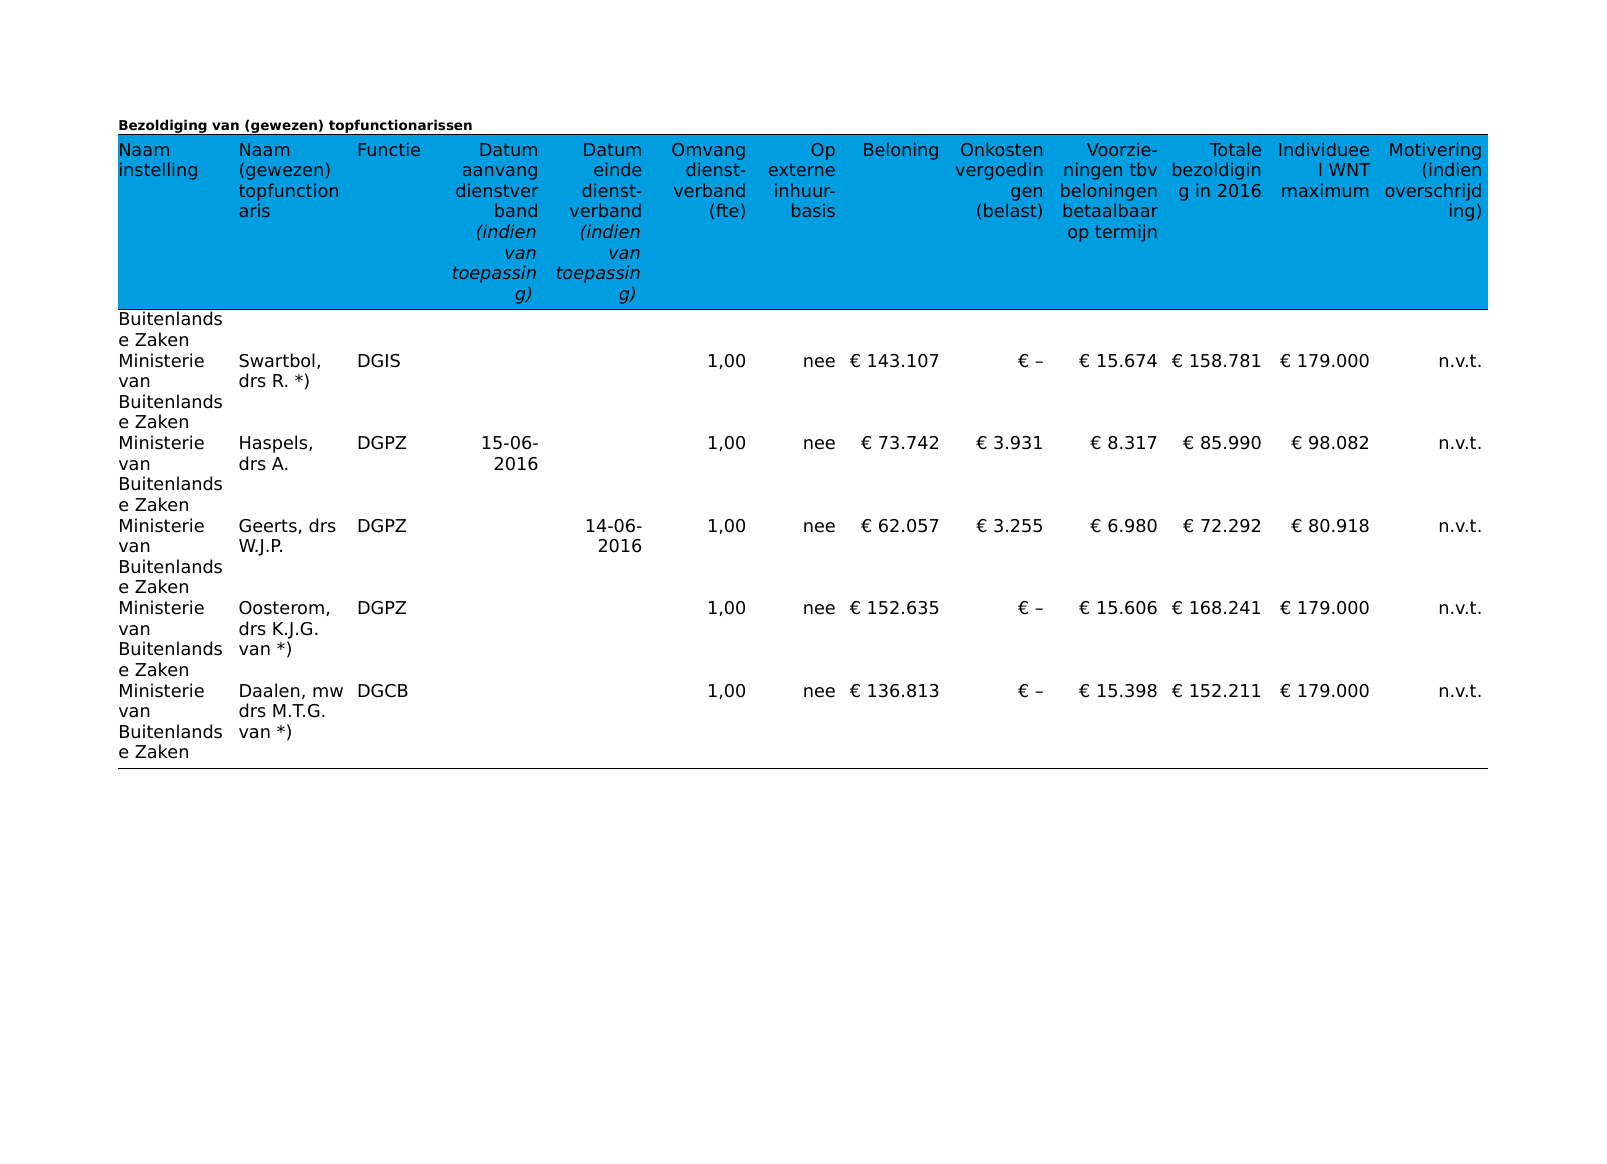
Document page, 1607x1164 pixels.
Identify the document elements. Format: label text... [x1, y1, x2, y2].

table_cell [1049, 310, 1164, 351]
table_cell € 158.781 [1164, 351, 1268, 433]
table_cell nee [752, 516, 841, 598]
table_cell n.v.t. [1376, 516, 1488, 598]
table_cell DGCB [351, 681, 440, 768]
table_cell DGPZ [351, 516, 440, 598]
table_cell Totale bezoldiging in 2016 [1164, 135, 1268, 309]
table_cell nee [752, 433, 841, 516]
table_cell € 62.057 [841, 516, 945, 598]
table_cell DGPZ [351, 433, 440, 516]
table_cell Oosterom, drs K.J.G. van *) [233, 598, 351, 681]
table_cell € 15.606 [1049, 598, 1164, 681]
table_cell Datum einde dienst-verband (indien van toepassing) [544, 135, 648, 309]
table_cell Beloning [841, 135, 945, 309]
table_cell Geerts, drs W.J.P. [233, 516, 351, 598]
table_cell Swartbol, drs R. *) [233, 351, 351, 433]
table_cell nee [752, 351, 841, 433]
table_cell € – [945, 351, 1049, 433]
table_cell [841, 310, 945, 351]
table_cell € 136.813 [841, 681, 945, 768]
table_cell [233, 310, 351, 351]
table_cell € 3.255 [945, 516, 1049, 598]
table_cell € 73.742 [841, 433, 945, 516]
table_cell Ministerie van Buitenlandse Zaken [118, 598, 232, 681]
table_cell [440, 516, 544, 598]
table_cell [1268, 310, 1376, 351]
table_cell [440, 681, 544, 768]
table_cell Op externe inhuur-basis [752, 135, 841, 309]
table_cell 1,00 [648, 433, 752, 516]
table_cell [440, 310, 544, 351]
table_cell [544, 681, 648, 768]
table_cell Omvang dienst-verband (fte) [648, 135, 752, 309]
table_cell Ministerie van Buitenlandse Zaken [118, 681, 232, 768]
table_cell [752, 310, 841, 351]
table_cell [351, 310, 440, 351]
table_cell n.v.t. [1376, 351, 1488, 433]
table_cell € 80.918 [1268, 516, 1376, 598]
table_cell n.v.t. [1376, 598, 1488, 681]
table_cell € 152.211 [1164, 681, 1268, 768]
table_cell Ministerie van Buitenlandse Zaken [118, 351, 232, 433]
table_cell € 152.635 [841, 598, 945, 681]
table_cell Individueel WNT maximum [1268, 135, 1376, 309]
table_cell Onkostenvergoedingen (belast) [945, 135, 1049, 309]
table_cell € 168.241 [1164, 598, 1268, 681]
table_cell € 72.292 [1164, 516, 1268, 598]
table_cell 1,00 [648, 351, 752, 433]
table_cell Ministerie van Buitenlandse Zaken [118, 516, 232, 598]
table_cell [544, 351, 648, 433]
table_cell DGIS [351, 351, 440, 433]
table_cell Voorzie-ningen tbv beloningen betaalbaar op termijn [1049, 135, 1164, 309]
table_cell € 179.000 [1268, 351, 1376, 433]
table_cell € 98.082 [1268, 433, 1376, 516]
table_cell € 15.398 [1049, 681, 1164, 768]
table_cell nee [752, 681, 841, 768]
table_cell 14-06-2016 [544, 516, 648, 598]
table_cell nee [752, 598, 841, 681]
table_cell n.v.t. [1376, 681, 1488, 768]
table_cell [440, 598, 544, 681]
table_cell Buitenlandse Zaken [118, 310, 232, 351]
table_cell [648, 310, 752, 351]
table_cell [440, 351, 544, 433]
table_cell € – [945, 681, 1049, 768]
table_cell 1,00 [648, 598, 752, 681]
table_cell n.v.t. [1376, 433, 1488, 516]
table_cell € 179.000 [1268, 598, 1376, 681]
table_cell Datum aanvang dienstverband (indien van toepassing) [440, 135, 544, 309]
table_cell Daalen, mw drs M.T.G. van *) [233, 681, 351, 768]
table_cell 1,00 [648, 681, 752, 768]
table_cell € 15.674 [1049, 351, 1164, 433]
table_cell € 179.000 [1268, 681, 1376, 768]
table_cell € – [945, 598, 1049, 681]
table_cell Naam (gewezen) topfunctionaris [233, 135, 351, 309]
table_cell Functie [351, 135, 440, 309]
table_cell 15-06-2016 [440, 433, 544, 516]
table_cell 1,00 [648, 516, 752, 598]
table_cell € 85.990 [1164, 433, 1268, 516]
table_cell Haspels, drs A. [233, 433, 351, 516]
table_cell € 8.317 [1049, 433, 1164, 516]
table_cell Ministerie van Buitenlandse Zaken [118, 433, 232, 516]
table_header Bezoldiging van (gewezen) topfunctionarissen [118, 118, 1488, 134]
table_cell Naam instelling [118, 135, 232, 309]
table_cell DGPZ [351, 598, 440, 681]
table_cell [544, 310, 648, 351]
table_cell [945, 310, 1049, 351]
table_cell [544, 598, 648, 681]
table_cell € 3.931 [945, 433, 1049, 516]
table_cell € 6.980 [1049, 516, 1164, 598]
table_cell [1164, 310, 1268, 351]
table_cell Motivering (indien overschrijding) [1376, 135, 1488, 309]
table_cell [544, 433, 648, 516]
table_cell [1376, 310, 1488, 351]
table_cell € 143.107 [841, 351, 945, 433]
